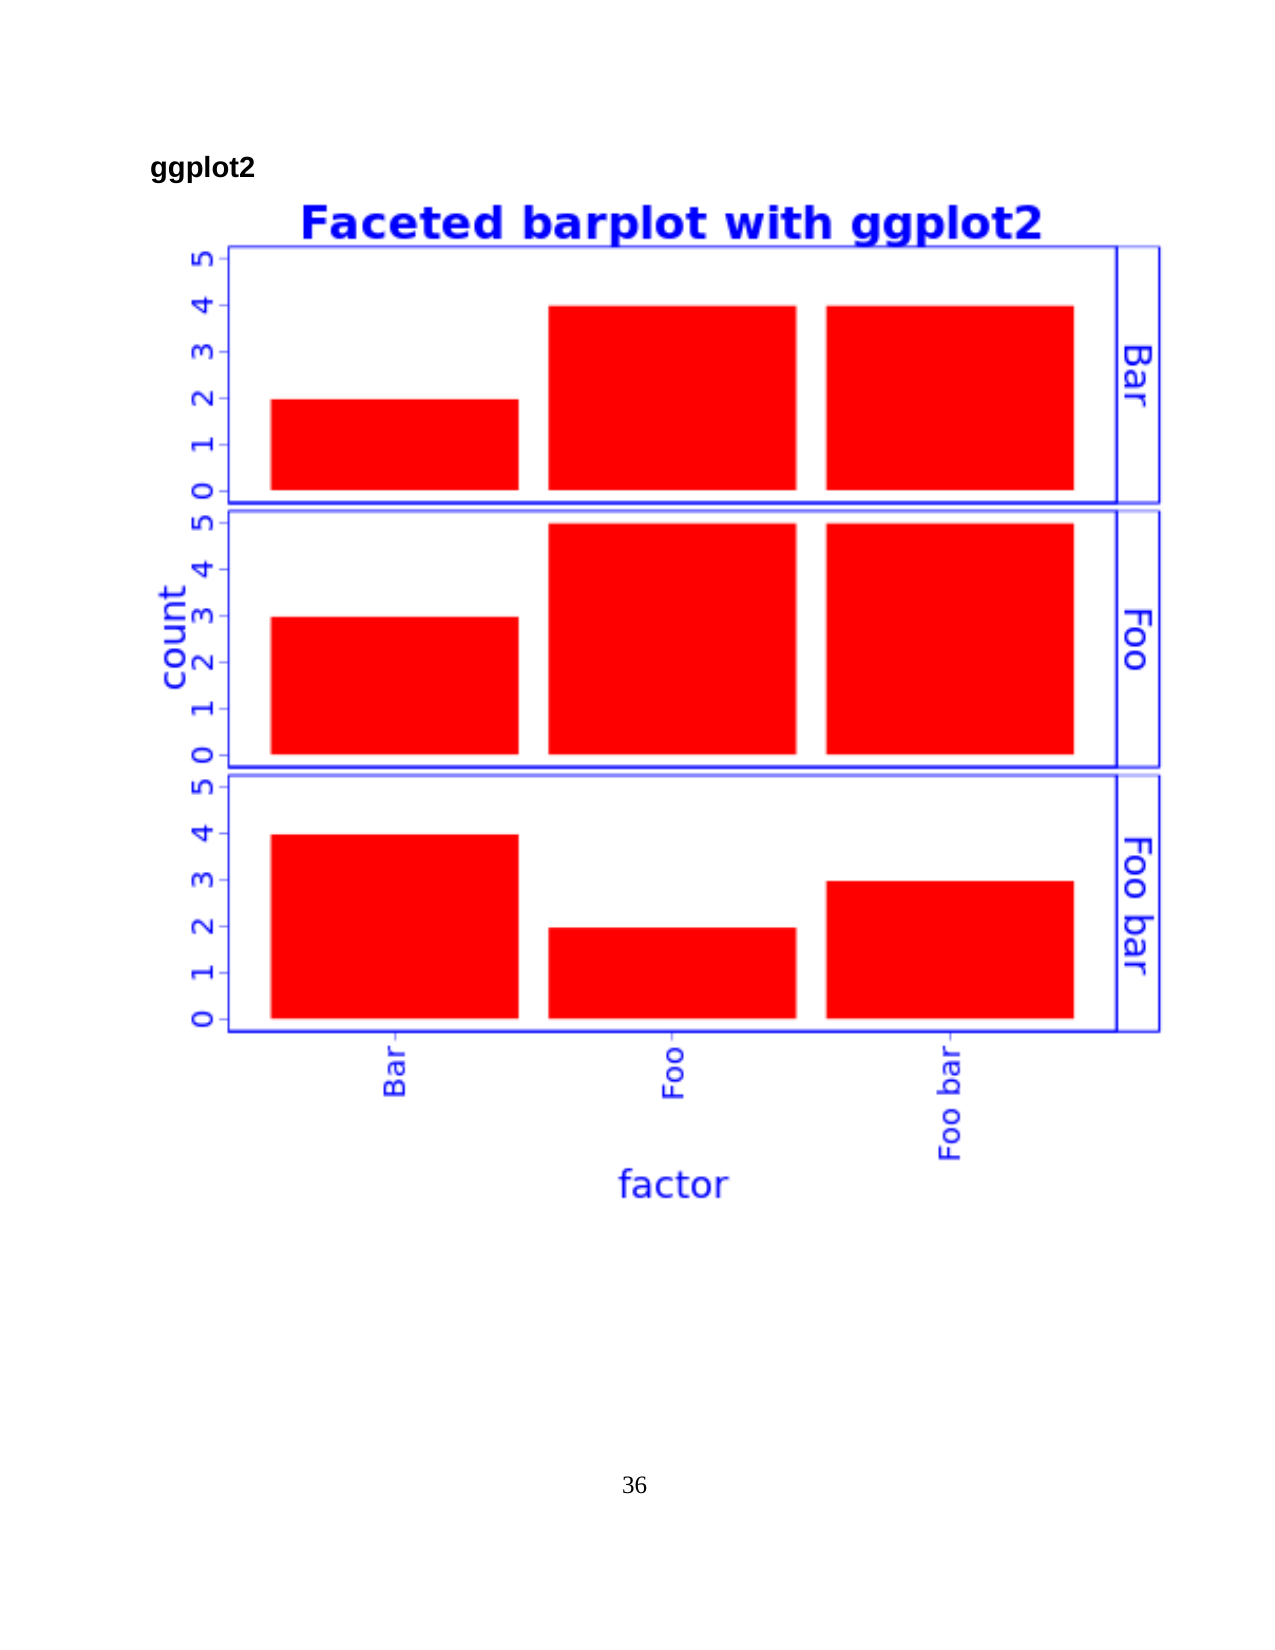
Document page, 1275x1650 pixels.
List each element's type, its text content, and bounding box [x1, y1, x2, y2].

picture [150, 196, 1163, 1209]
subtitle ggplot2 [150, 150, 1125, 183]
